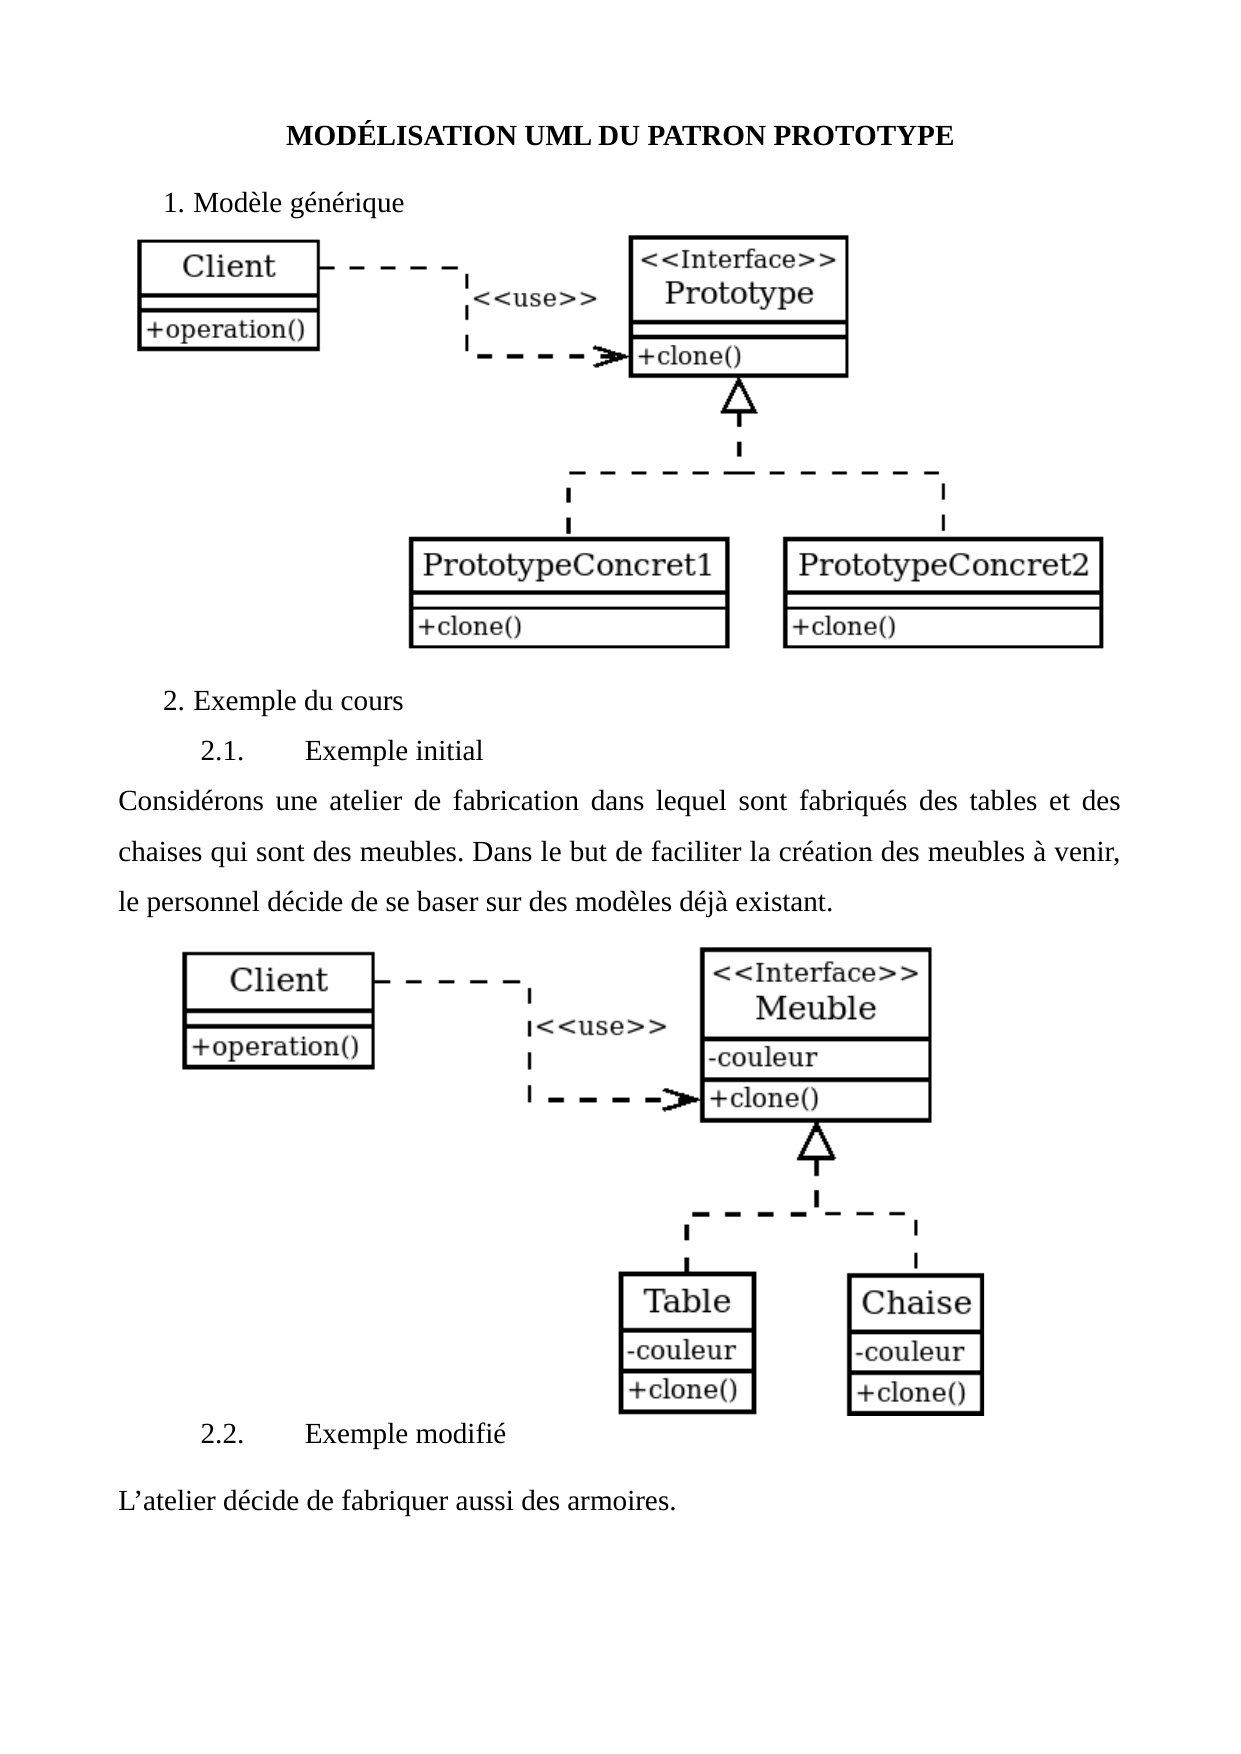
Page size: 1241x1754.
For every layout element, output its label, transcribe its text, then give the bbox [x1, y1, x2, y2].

picture [181, 947, 985, 1416]
picture [136, 234, 1104, 650]
list Exemple initial [193, 733, 1122, 767]
list Exemple du cours [156, 683, 1122, 716]
list Modèle générique [156, 185, 1122, 219]
list Exemple modifié [193, 1305, 1122, 1449]
text L’atelier décide de fabriquer aussi des armoires. [118, 1483, 1122, 1516]
text MODÉLISATION UML DU PATRON PROTOTYPE [118, 118, 1122, 152]
text Considérons une atelier de fabrication dans lequel sont fabriqués des tables et des chaises qui sont des meubles. Dans le but de faciliter la création des meubles à venir, le personnel décide de se baser sur des modèles déjà existant. [118, 783, 1122, 918]
